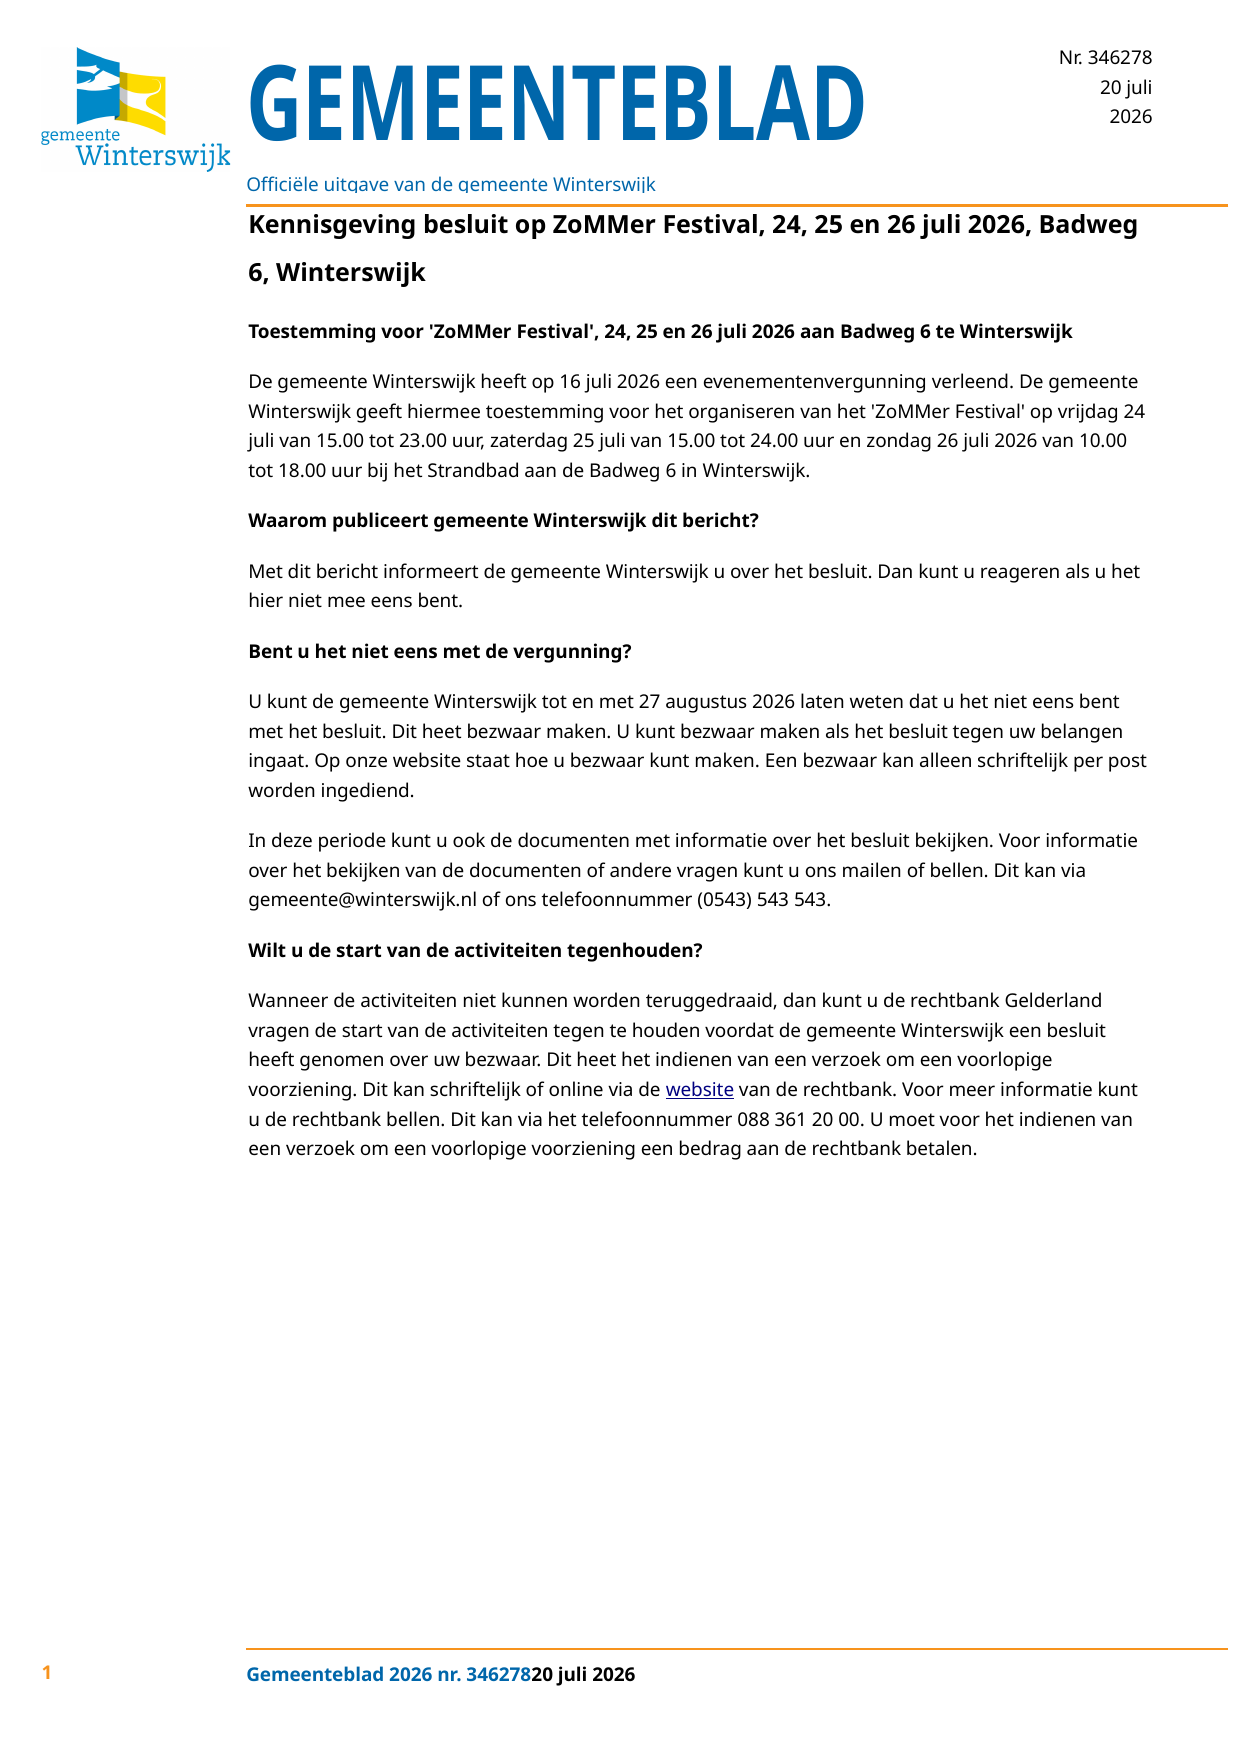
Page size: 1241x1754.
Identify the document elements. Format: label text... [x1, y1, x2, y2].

text Wilt u de start van de activiteiten tegenhouden? [248, 937, 1152, 963]
picture [41, 47, 231, 172]
text In deze periode kunt u ook de documenten met informatie over het besluit bekijken. Voor informatie over het bekijken van de documenten of andere vragen kunt u ons mailen of bellen. Dit kan via gemeente@winterswijk.nl of ons telefoonnummer (0543) 543 543. [248, 827, 1152, 912]
text Met dit bericht informeert de gemeente Winterswijk u over het besluit. Dan kunt u reageren als u het hier niet mee eens bent. [248, 558, 1152, 613]
text U kunt de gemeente Winterswijk tot en met 27 augustus 2026 laten weten dat u het niet eens bent met het besluit. Dit heet bezwaar maken. U kunt bezwaar maken als het besluit tegen uw belangen ingaat. Op onze website staat hoe u bezwaar kunt maken. Een bezwaar kan alleen schriftelijk per post worden ingediend. [248, 688, 1152, 803]
text Bent u het niet eens met de vergunning? [248, 638, 1152, 664]
picture [225, 153, 231, 162]
text Waarom publiceert gemeente Winterswijk dit bericht? [248, 507, 1152, 533]
text Toestemming voor 'ZoMMer Festival', 24, 25 en 26 juli 2026 aan Badweg 6 te Winterswijk [248, 318, 1152, 344]
text Kennisgeving besluit op ZoMMer Festival, 24, 25 en 26 juli 2026, Badweg 6, Winterswijk [248, 207, 1152, 288]
text De gemeente Winterswijk heeft op 16 juli 2026 een evenementenvergunning verleend. De gemeente Winterswijk geeft hiermee toestemming voor het organiseren van het 'ZoMMer Festival' op vrijdag 24 juli van 15.00 tot 23.00 uur, zaterdag 25 juli van 15.00 tot 24.00 uur en zondag 26 juli 2026 van 10.00 tot 18.00 uur bij het Strandbad aan de Badweg 6 in Winterswijk. [248, 368, 1152, 483]
text Wanneer de activiteiten niet kunnen worden teruggedraaid, dan kunt u de rechtbank Gelderland vragen de start van de activiteiten tegen te houden voordat de gemeente Winterswijk een besluit heeft genomen over uw bezwaar. Dit heet het indienen van een verzoek om een voorlopige voorziening. Dit kan schriftelijk of online via de website van de rechtbank. Voor meer informatie kunt u de rechtbank bellen. Dit kan via het telefoonnummer 088 361 20 00. U moet voor het indienen van een verzoek om een voorlopige voorziening een bedrag aan de rechtbank betalen. [248, 987, 1152, 1161]
